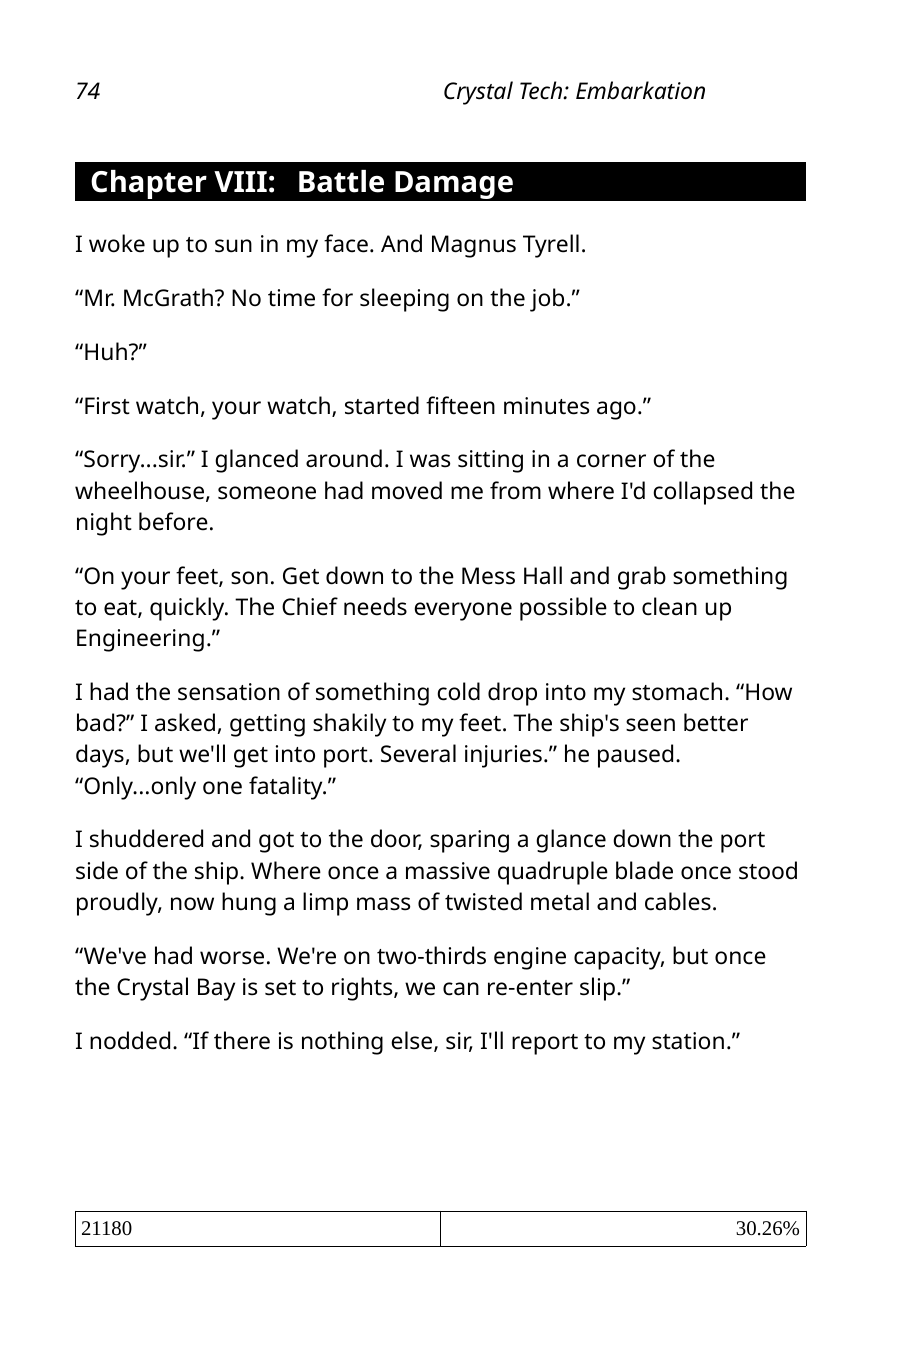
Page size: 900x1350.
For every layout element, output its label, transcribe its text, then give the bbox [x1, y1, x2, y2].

text I woke up to sun in my face. And Magnus Tyrell. [75, 228, 806, 260]
text “First watch, your watch, started fifteen minutes ago.” [75, 390, 806, 421]
text I nodded. “If there is nothing else, sir, I'll report to my station.” [75, 1025, 806, 1056]
text “Huh?” [75, 336, 806, 367]
subtitle Battle Damage [75, 162, 806, 201]
text “On your feet, son. Get down to the Mess Hall and grab something to eat, quickly. The Chief needs everyone possible to clean up Engineering.” [75, 560, 806, 653]
text “Mr. McGrath? No time for sleeping on the job.” [75, 282, 806, 313]
text I had the sensation of something cold drop into my stomach. “How bad?” I asked, getting shakily to my feet. The ship's seen better days, but we'll get into port. Several injuries.” he paused. “Only...only one fatality.” [75, 676, 806, 801]
text “We've had worse. We're on two-thirds engine capacity, but once the Crystal Bay is set to rights, we can re-enter slip.” [75, 940, 806, 1002]
text “Sorry...sir.” I glanced around. I was sitting in a corner of the wheelhouse, someone had moved me from where I'd collapsed the night before. [75, 443, 806, 537]
text I shuddered and got to the door, sparing a glance down the port side of the ship. Where once a massive quadruple blade once stood proudly, now hung a limp mass of twisted metal and cables. [75, 823, 806, 917]
